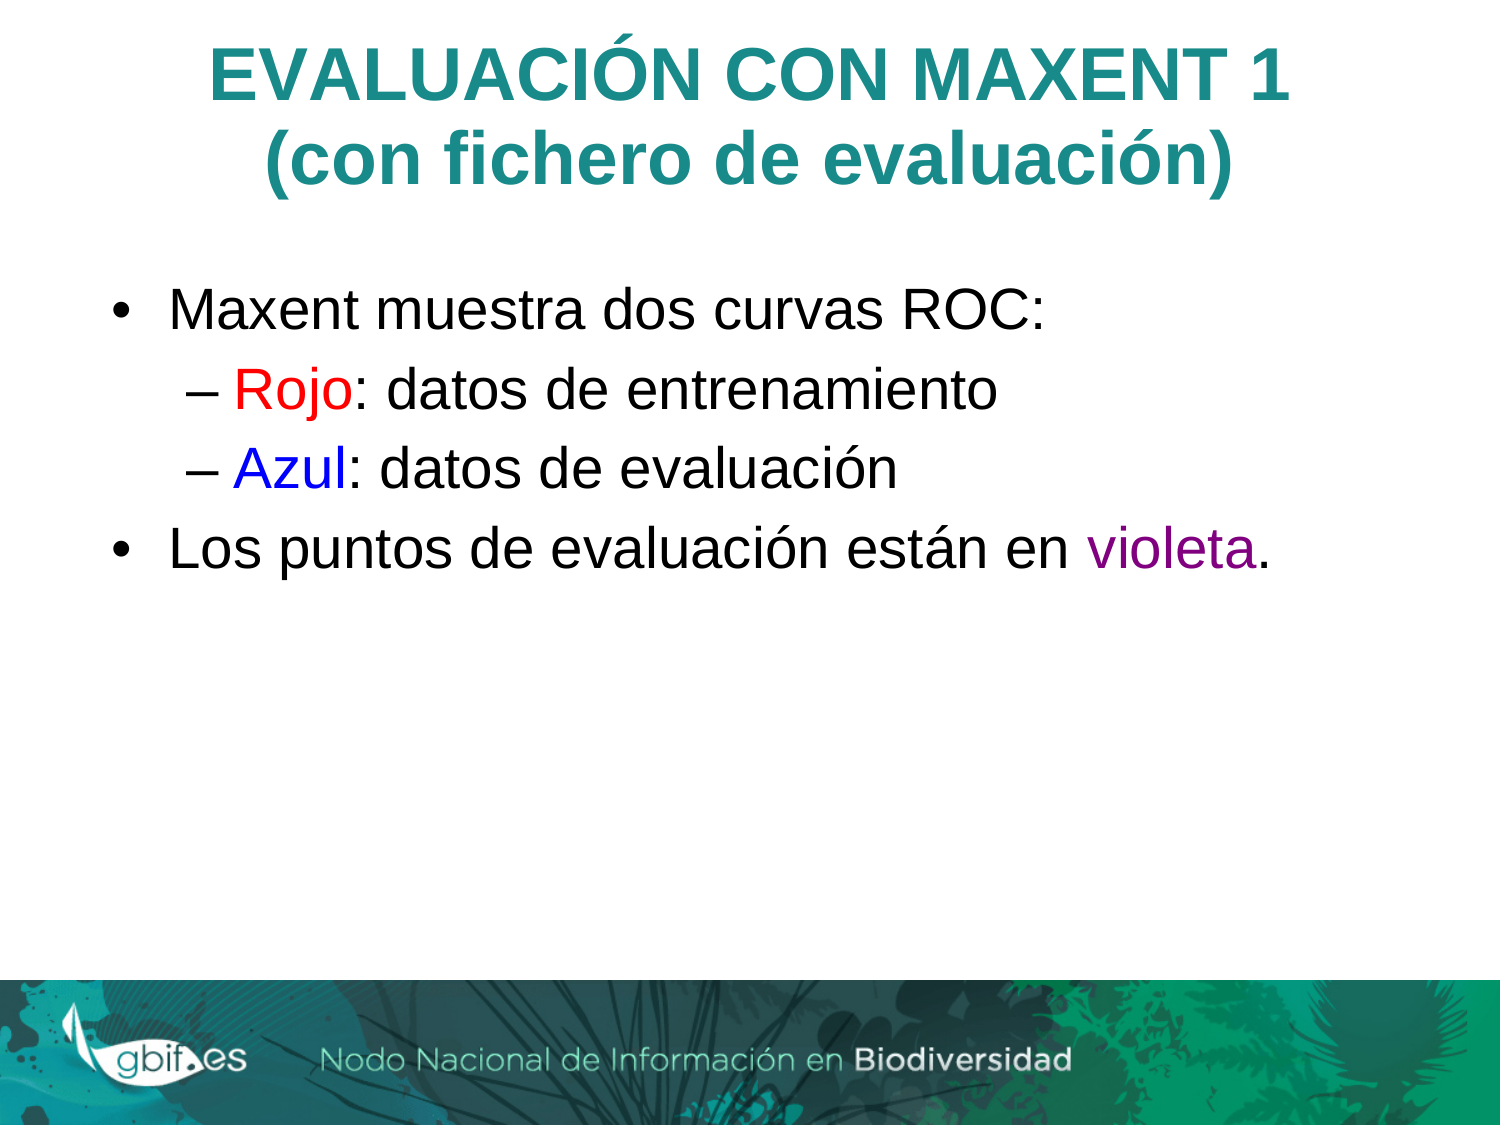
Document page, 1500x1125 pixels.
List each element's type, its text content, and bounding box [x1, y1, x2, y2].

title EVALUACIÓN CON MAXENT 1 (con fichero de evaluación) [112, 25, 1388, 209]
list Maxent muestra dos curvas ROC: Rojo: datos de entrenamiento Azul: datos de evaluación Los puntos de evaluación están en violeta. [97, 269, 1422, 955]
picture [0, 980, 1500, 1125]
